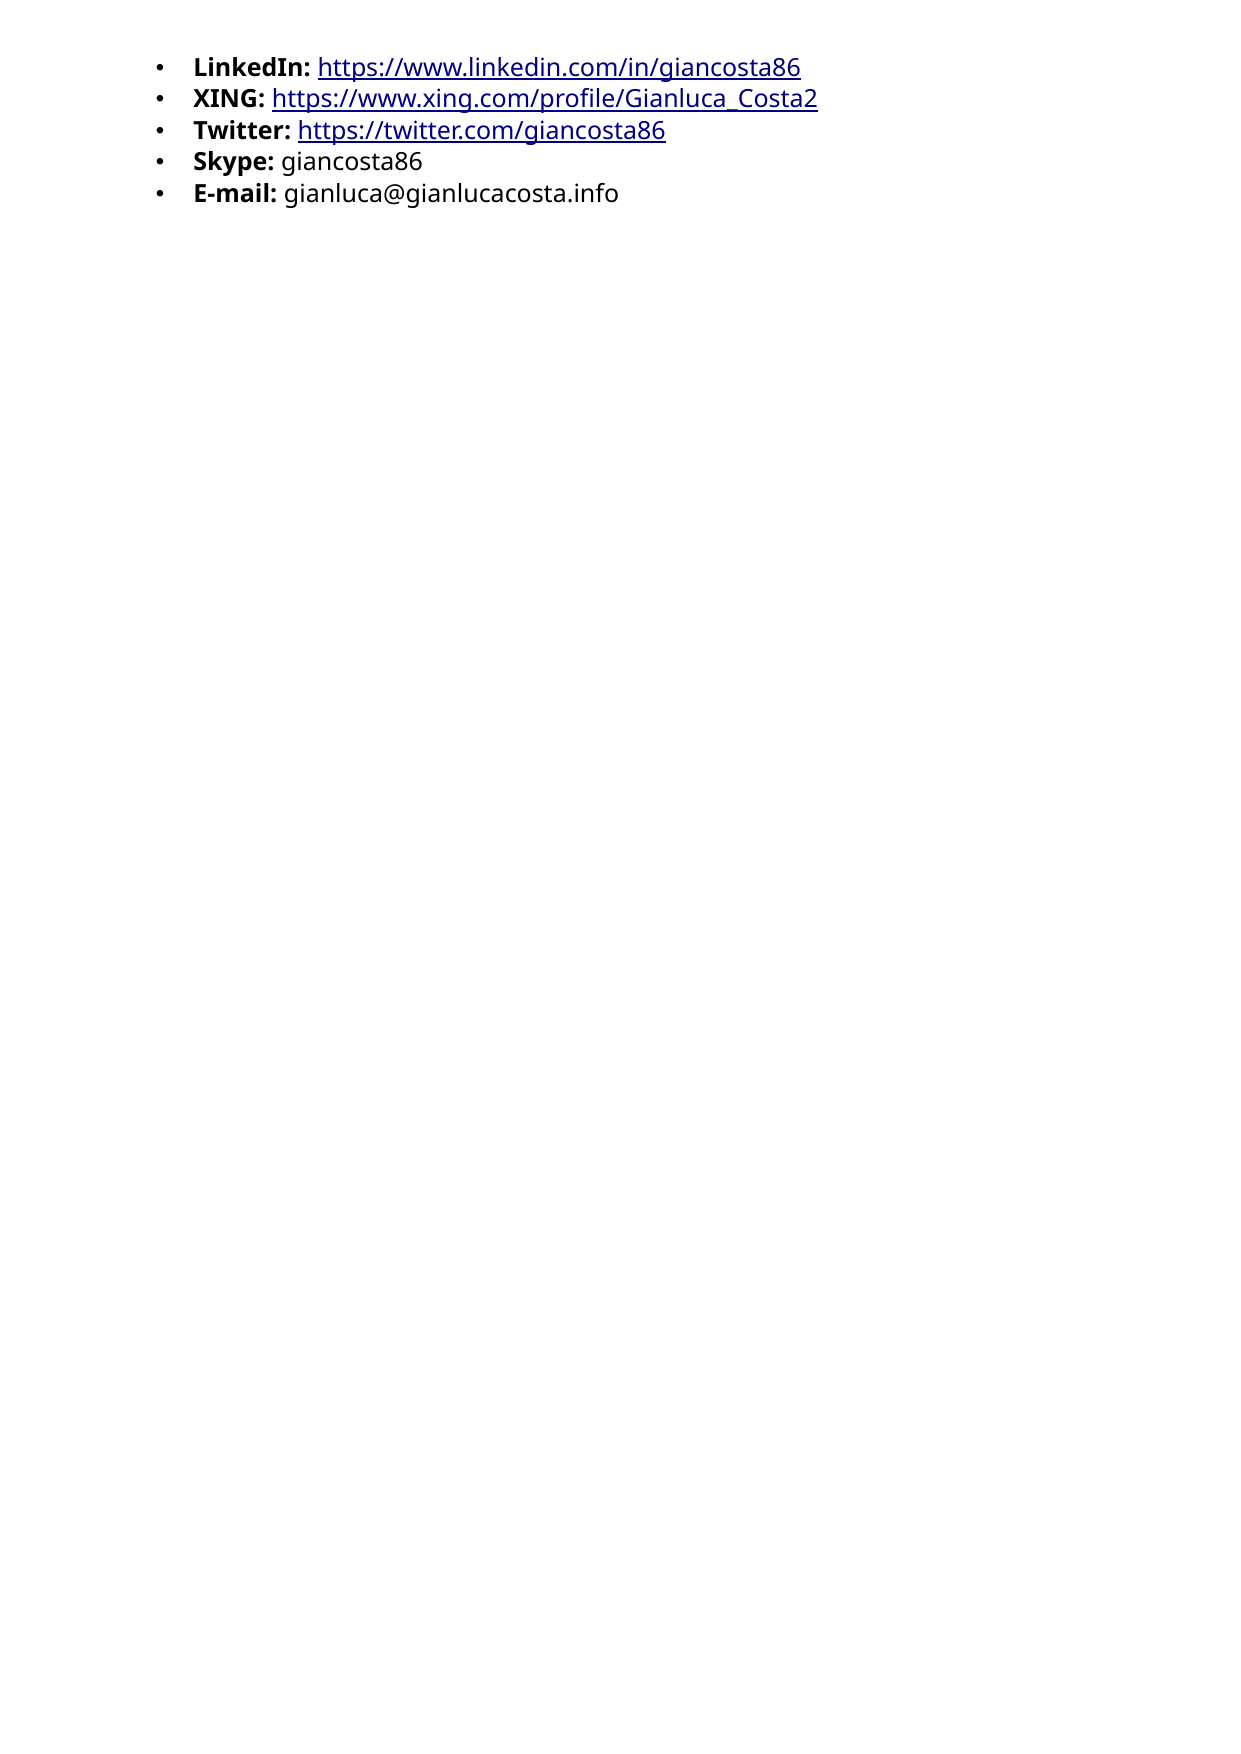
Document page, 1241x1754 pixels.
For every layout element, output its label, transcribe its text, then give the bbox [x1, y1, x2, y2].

list XING: https://www.xing.com/profile/Gianluca_Costa2 [156, 82, 1122, 114]
list Twitter: https://twitter.com/giancosta86 [156, 114, 1122, 145]
list Skype: giancosta86 [156, 145, 1122, 177]
list E-mail: gianluca@gianlucacosta.info [156, 177, 1122, 208]
list LinkedIn: https://www.linkedin.com/in/giancosta86 [156, 51, 1122, 82]
